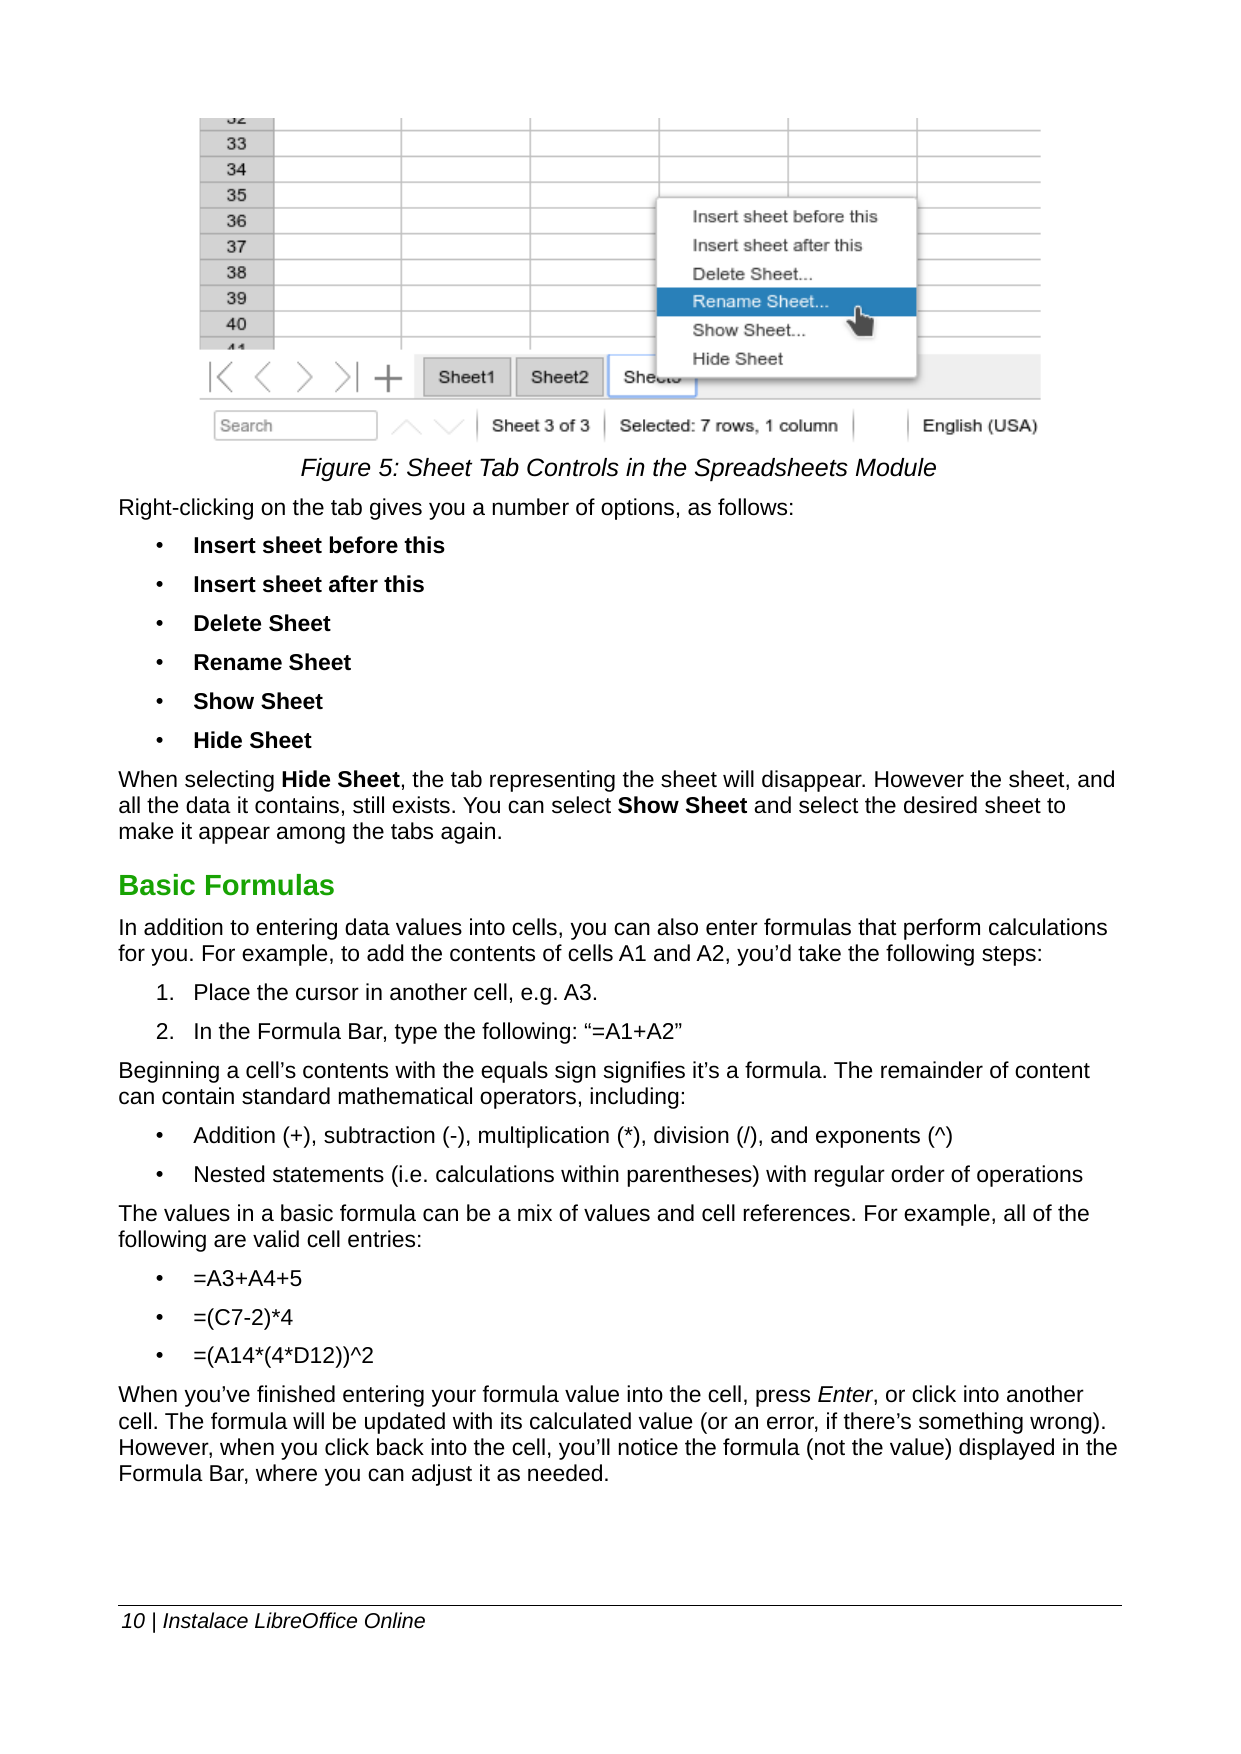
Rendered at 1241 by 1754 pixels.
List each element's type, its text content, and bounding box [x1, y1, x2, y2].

list =(A14*(4*D12))^2 [156, 1342, 1122, 1369]
text Beginning a cell’s contents with the equals sign signifies it’s a formula. The remainder of content can contain standard mathematical operators, including: [118, 1057, 1122, 1109]
text In addition to entering data values into cells, you can also enter formulas that perform calculations for you. For example, to add the contents of cells A1 and A2, you’d take the following steps: [118, 914, 1122, 966]
list Addition (+), subtraction (-), multiplication (*), division (/), and exponents (^) [156, 1122, 1122, 1148]
list =A3+A4+5 [156, 1265, 1122, 1291]
text Figure 5: Sheet Tab Controls in the Spreadsheets Module [187, 453, 1054, 482]
text When you’ve finished entering your formula value into the cell, press Enter, or click into another cell. The formula will be updated with its calculated value (or an error, if there’s something wrong). However, when you click back into the cell, you’ll notice the formula (not the value) displayed in the Formula Bar, where you can adjust it as needed. [118, 1381, 1122, 1487]
subtitle Basic Formulas [118, 868, 1122, 902]
text Right-clicking on the tab gives you a number of options, as follows: [118, 494, 1122, 520]
list Hide Sheet [156, 727, 1122, 753]
list Insert sheet after this [156, 571, 1122, 598]
list =(C7-2)*4 [156, 1303, 1122, 1330]
list Delete Sheet [156, 610, 1122, 637]
list In the Formula Bar, type the following: “=A1+A2” [156, 1018, 1122, 1044]
list Place the cursor in another cell, e.g. A3. [156, 979, 1122, 1005]
list Insert sheet before this [156, 532, 1122, 559]
text When selecting Hide Sheet, the tab representing the sheet will disappear. However the sheet, and all the data it contains, still exists. You can select Show Sheet and select the desired sheet to make it appear among the tabs again. [118, 766, 1122, 845]
picture [199, 118, 1041, 453]
text The values in a basic formula can be a mix of values and cell references. For example, all of the following are valid cell entries: [118, 1199, 1122, 1252]
list Nested statements (i.e. calculations within parentheses) with regular order of operations [156, 1161, 1122, 1187]
list Rename Sheet [156, 649, 1122, 675]
list Show Sheet [156, 688, 1122, 714]
